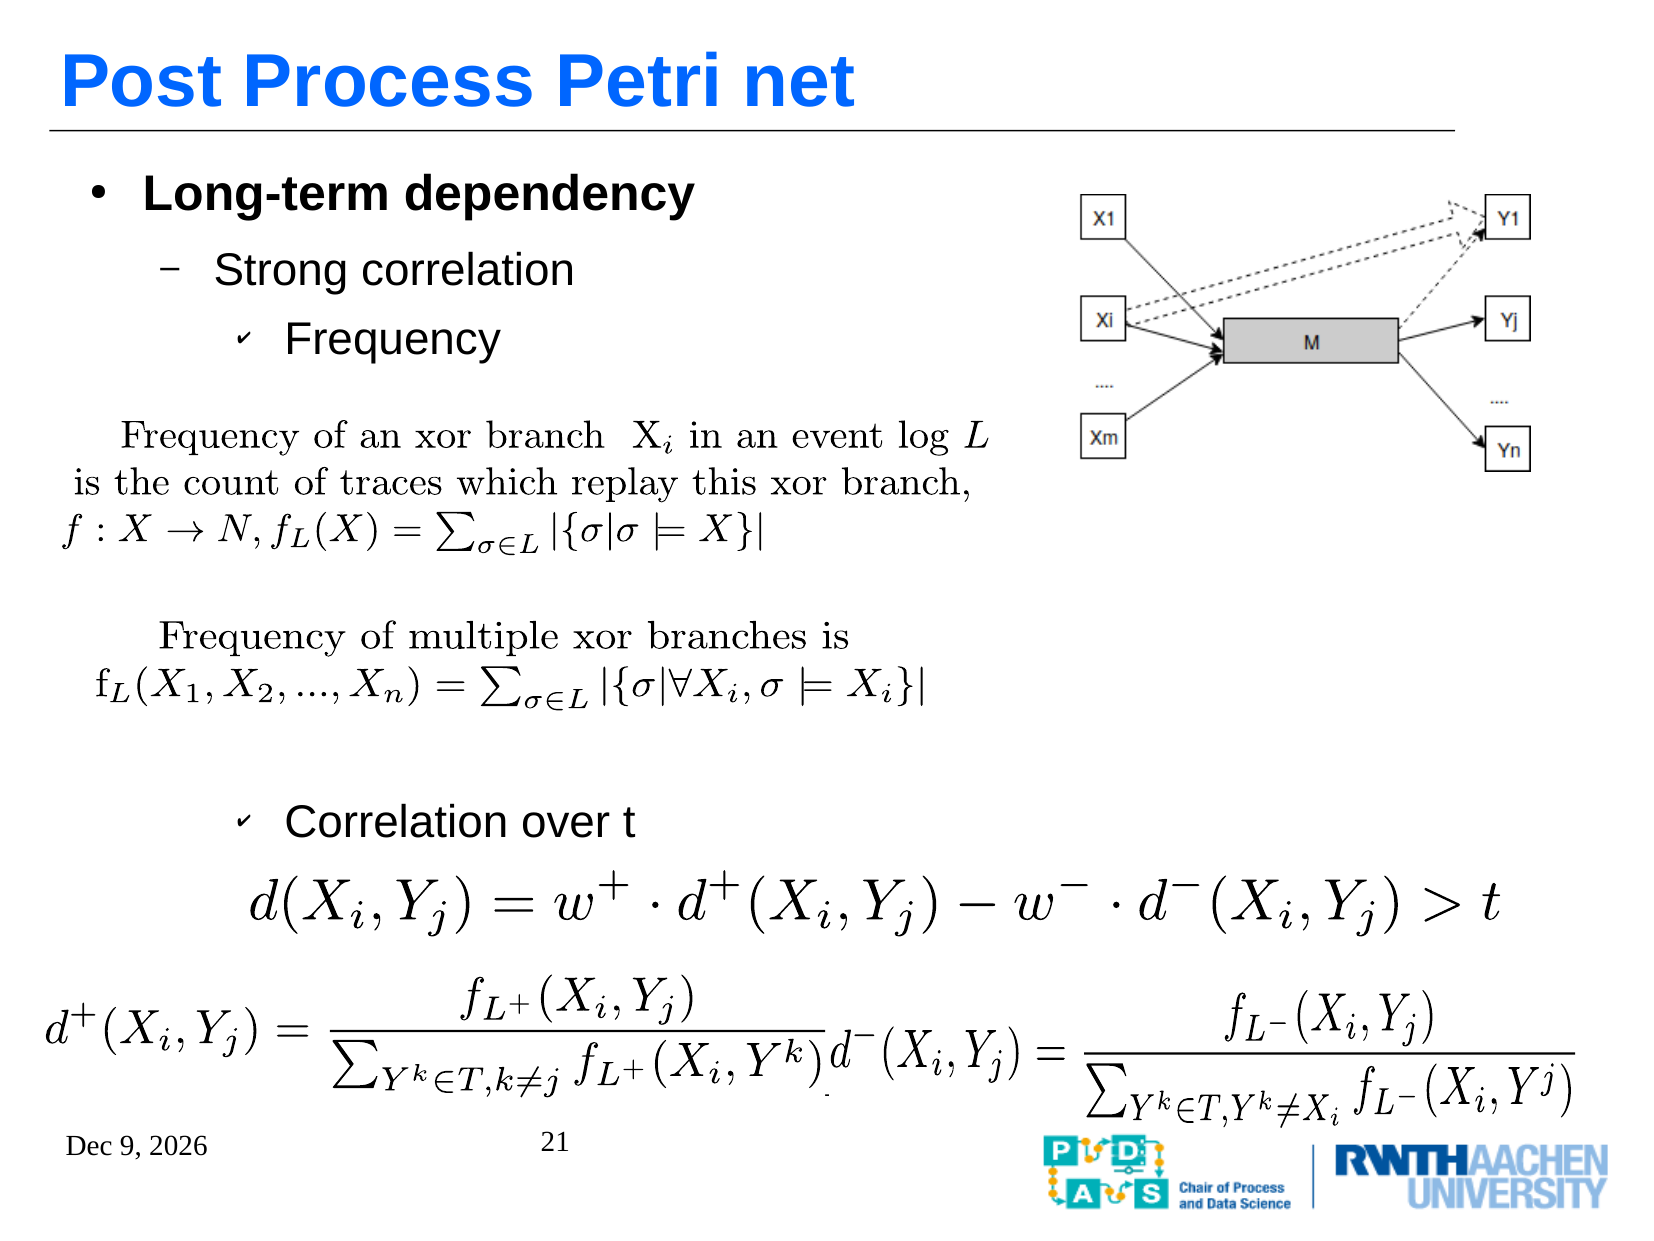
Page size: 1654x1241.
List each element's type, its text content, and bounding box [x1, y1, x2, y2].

list Long-term dependency Strong correlation Frequency Correlation over t [71, 165, 871, 420]
picture [1005, 1090, 1647, 1241]
text_box [43, 974, 826, 1098]
text_box [829, 990, 1576, 1129]
list Long-term dependency Strong correlation Frequency Correlation over t [71, 556, 871, 1021]
text_box [60, 420, 991, 556]
text_box [248, 870, 1503, 937]
picture [1071, 194, 1531, 472]
title Post Process Petri net [60, 30, 1549, 131]
text_box [95, 620, 928, 711]
